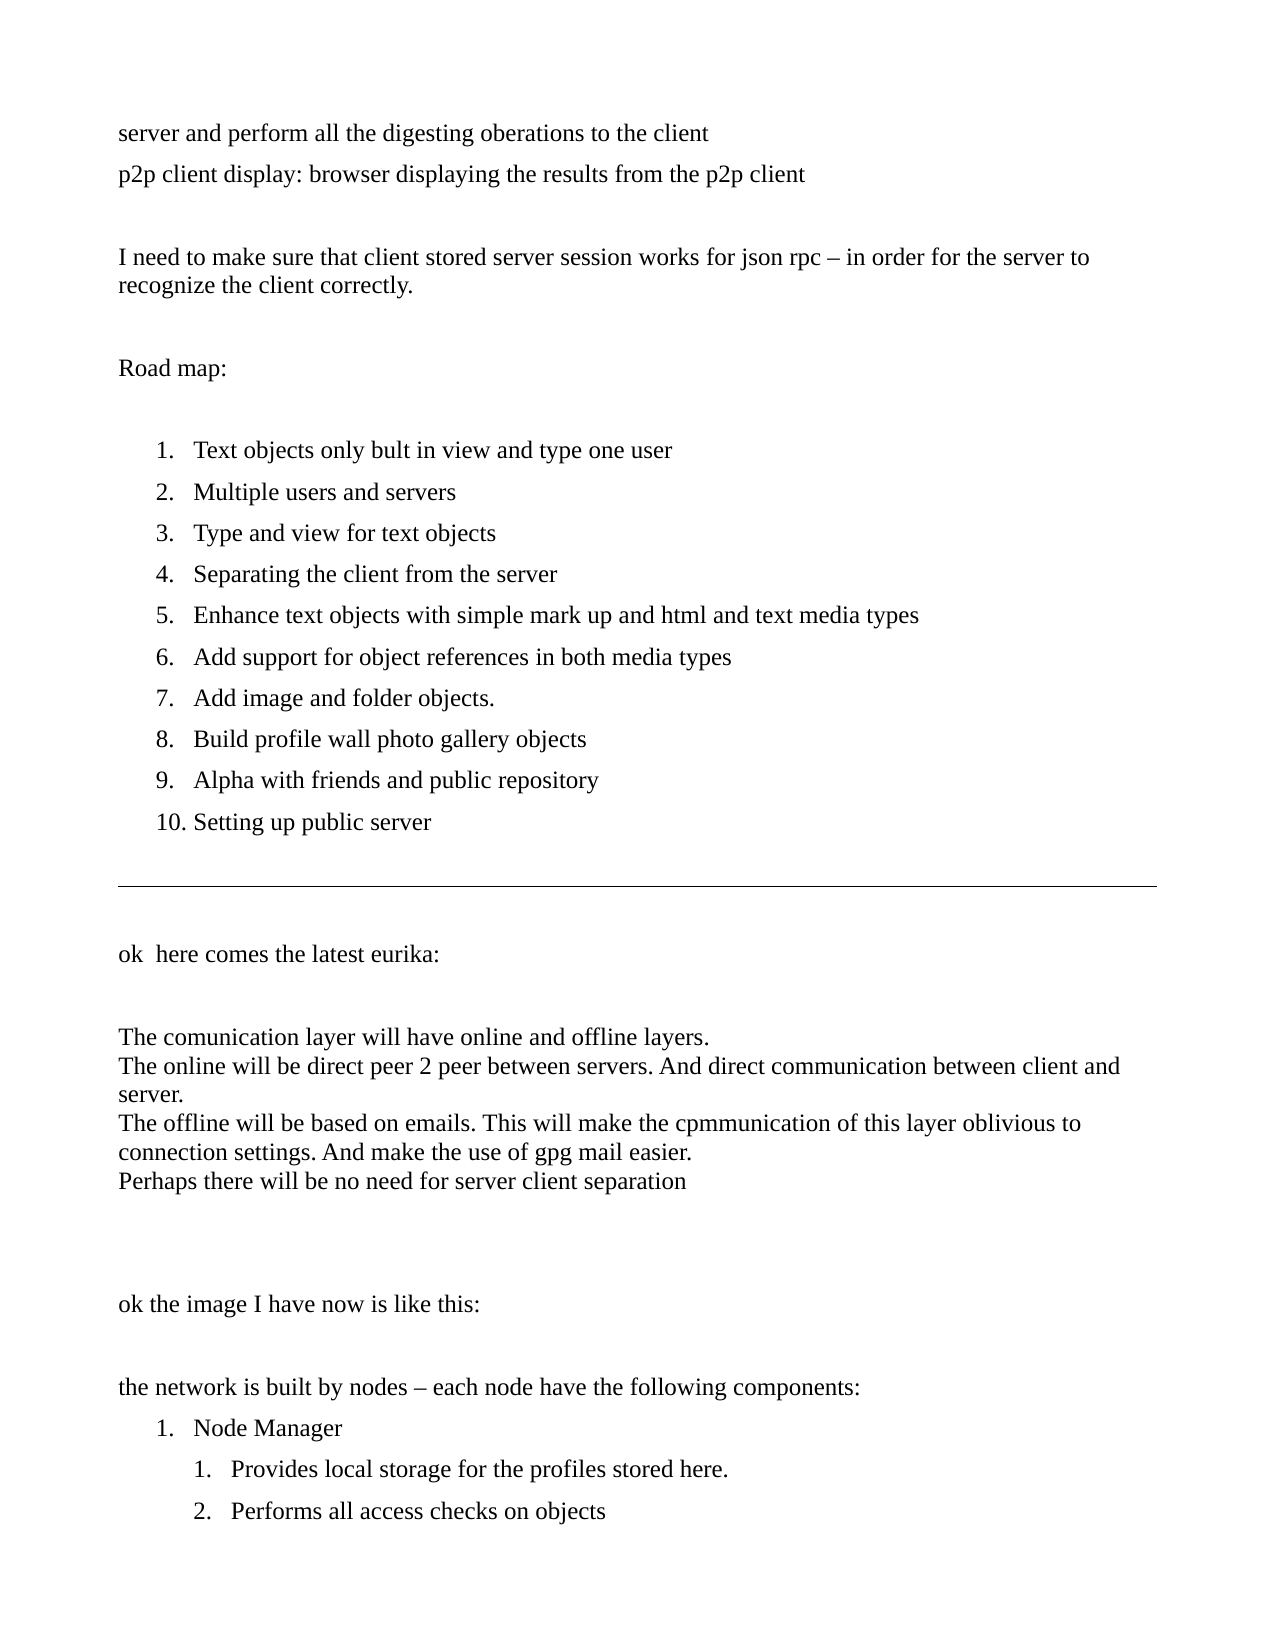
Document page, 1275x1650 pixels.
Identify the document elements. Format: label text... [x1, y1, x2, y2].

list Build profile wall photo gallery objects [156, 724, 1157, 753]
list Multiple users and servers [156, 477, 1157, 506]
list Performs all access checks on objects [193, 1496, 1157, 1524]
text The comunication layer will have online and offline layers. The online will be direct peer 2 peer between servers. And direct communication between client and server. The offline will be based on emails. This will make the cpmmunication of this layer oblivious to connection settings. And make the use of gpg mail easier. Perhaps there will be no need for server client separation [118, 1022, 1157, 1194]
text the network is built by nodes – each node have the following components: [118, 1372, 1157, 1401]
list Separating the client from the server [156, 559, 1157, 588]
list Alpha with friends and public repository [156, 766, 1157, 794]
text I need to make sure that client stored server session works for json rpc – in order for the server to recognize the client correctly. [118, 242, 1157, 299]
list Add support for object references in both media types [156, 642, 1157, 671]
text ok the image I have now is like this: [118, 1289, 1157, 1318]
text ok here comes the latest eurika: [118, 939, 1157, 968]
list Provides local storage for the profiles stored here. [193, 1454, 1157, 1483]
text server and perform all the digesting oberations to the client [118, 118, 1157, 147]
list Setting up public server [156, 807, 1157, 836]
text p2p client display: browser displaying the results from the p2p client [118, 159, 1157, 188]
list Enhance text objects with simple mark up and html and text media types [156, 601, 1157, 629]
text Road map: [118, 353, 1157, 382]
list Node Manager [156, 1413, 1157, 1442]
list Add image and folder objects. [156, 683, 1157, 712]
list Type and view for text objects [156, 518, 1157, 547]
list Text objects only bult in view and type one user [156, 436, 1157, 464]
